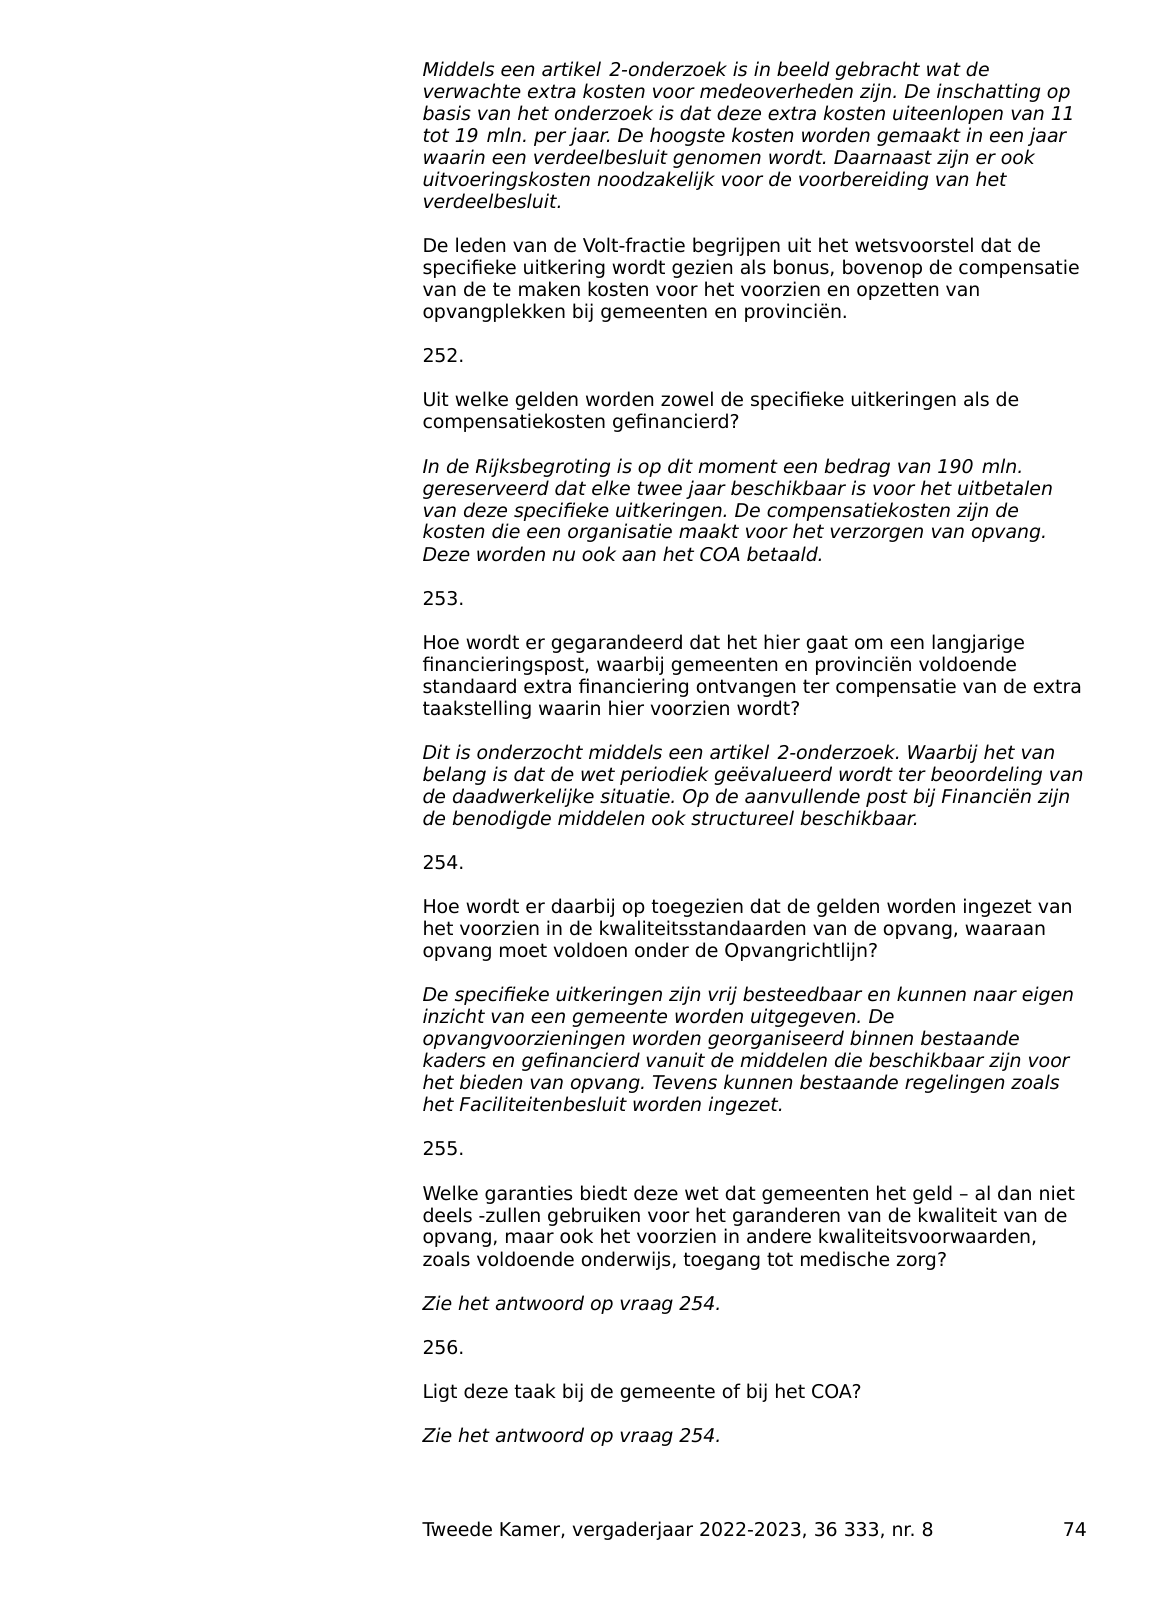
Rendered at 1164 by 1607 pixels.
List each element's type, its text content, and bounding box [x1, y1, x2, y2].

text Welke garanties biedt deze wet dat gemeenten het geld – al dan niet deels -zullen gebruiken voor het garanderen van de kwaliteit van de opvang, maar ook het voorzien in andere kwaliteitsvoorwaarden, zoals voldoende onderwijs, toegang tot medische zorg? [422, 1182, 1087, 1270]
text Zie het antwoord op vraag 254. [422, 1293, 1087, 1314]
text Zie het antwoord op vraag 254. [422, 1425, 1087, 1447]
text Hoe wordt er daarbij op toegezien dat de gelden worden ingezet van het voorzien in de kwaliteitsstandaarden van de opvang, waaraan opvang moet voldoen onder de Opvangrichtlijn? [422, 896, 1087, 962]
text In de Rijksbegroting is op dit moment een bedrag van 190 mln. gereserveerd dat elke twee jaar beschikbaar is voor het uitbetalen van deze specifieke uitkeringen. De compensatiekosten zijn de kosten die een organisatie maakt voor het verzorgen van opvang. Deze worden nu ook aan het COA betaald. [422, 456, 1087, 565]
text De specifieke uitkeringen zijn vrij besteedbaar en kunnen naar eigen inzicht van een gemeente worden uitgegeven. De opvangvoorzieningen worden georganiseerd binnen bestaande kaders en gefinancierd vanuit de middelen die beschikbaar zijn voor het bieden van opvang. Tevens kunnen bestaande regelingen zoals het Faciliteitenbesluit worden ingezet. [422, 984, 1087, 1116]
text Dit is onderzocht middels een artikel 2-onderzoek. Waarbij het van belang is dat de wet periodiek geëvalueerd wordt ter beoordeling van de daadwerkelijke situatie. Op de aanvullende post bij Financiën zijn de benodigde middelen ook structureel beschikbaar. [422, 742, 1087, 830]
text De leden van de Volt-fractie begrijpen uit het wetsvoorstel dat de specifieke uitkering wordt gezien als bonus, bovenop de compensatie van de te maken kosten voor het voorzien en opzetten van opvangplekken bij gemeenten en provinciën. [422, 235, 1087, 323]
subtitle 256. [422, 1337, 1087, 1359]
text Ligt deze taak bij de gemeente of bij het COA? [422, 1381, 1087, 1403]
text Middels een artikel 2-onderzoek is in beeld gebracht wat de verwachte extra kosten voor medeoverheden zijn. De inschatting op basis van het onderzoek is dat deze extra kosten uiteenlopen van 11 tot 19 mln. per jaar. De hoogste kosten worden gemaakt in een jaar waarin een verdeelbesluit genomen wordt. Daarnaast zijn er ook uitvoeringskosten noodzakelijk voor de voorbereiding van het verdeelbesluit. [422, 59, 1087, 213]
subtitle 253. [422, 588, 1087, 609]
text Uit welke gelden worden zowel de specifieke uitkeringen als de compensatiekosten gefinancierd? [422, 389, 1087, 433]
subtitle 252. [422, 345, 1087, 367]
text Hoe wordt er gegarandeerd dat het hier gaat om een langjarige financieringspost, waarbij gemeenten en provinciën voldoende standaard extra financiering ontvangen ter compensatie van de extra taakstelling waarin hier voorzien wordt? [422, 632, 1087, 720]
subtitle 254. [422, 852, 1087, 874]
subtitle 255. [422, 1138, 1087, 1160]
